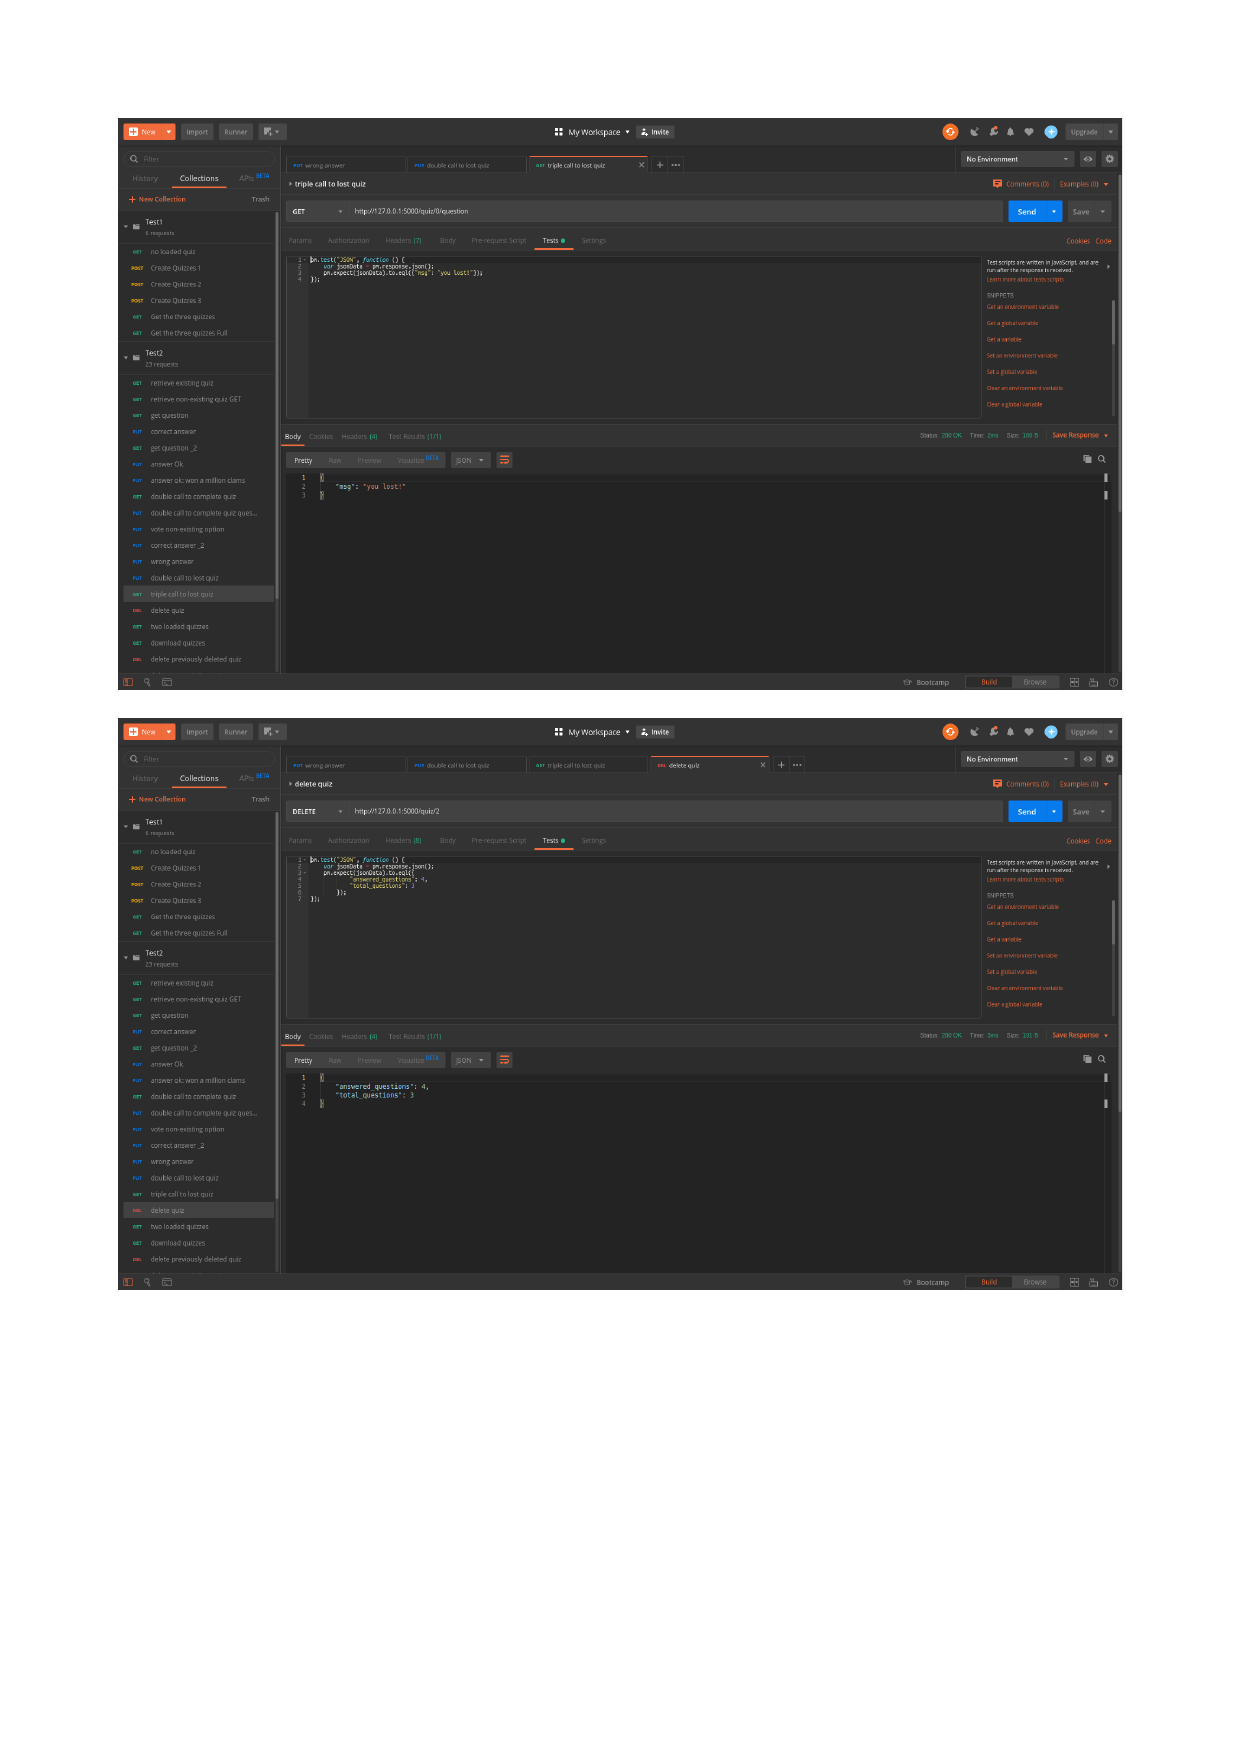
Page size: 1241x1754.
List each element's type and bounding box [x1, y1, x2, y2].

picture [118, 118, 1123, 690]
picture [118, 718, 1123, 1290]
